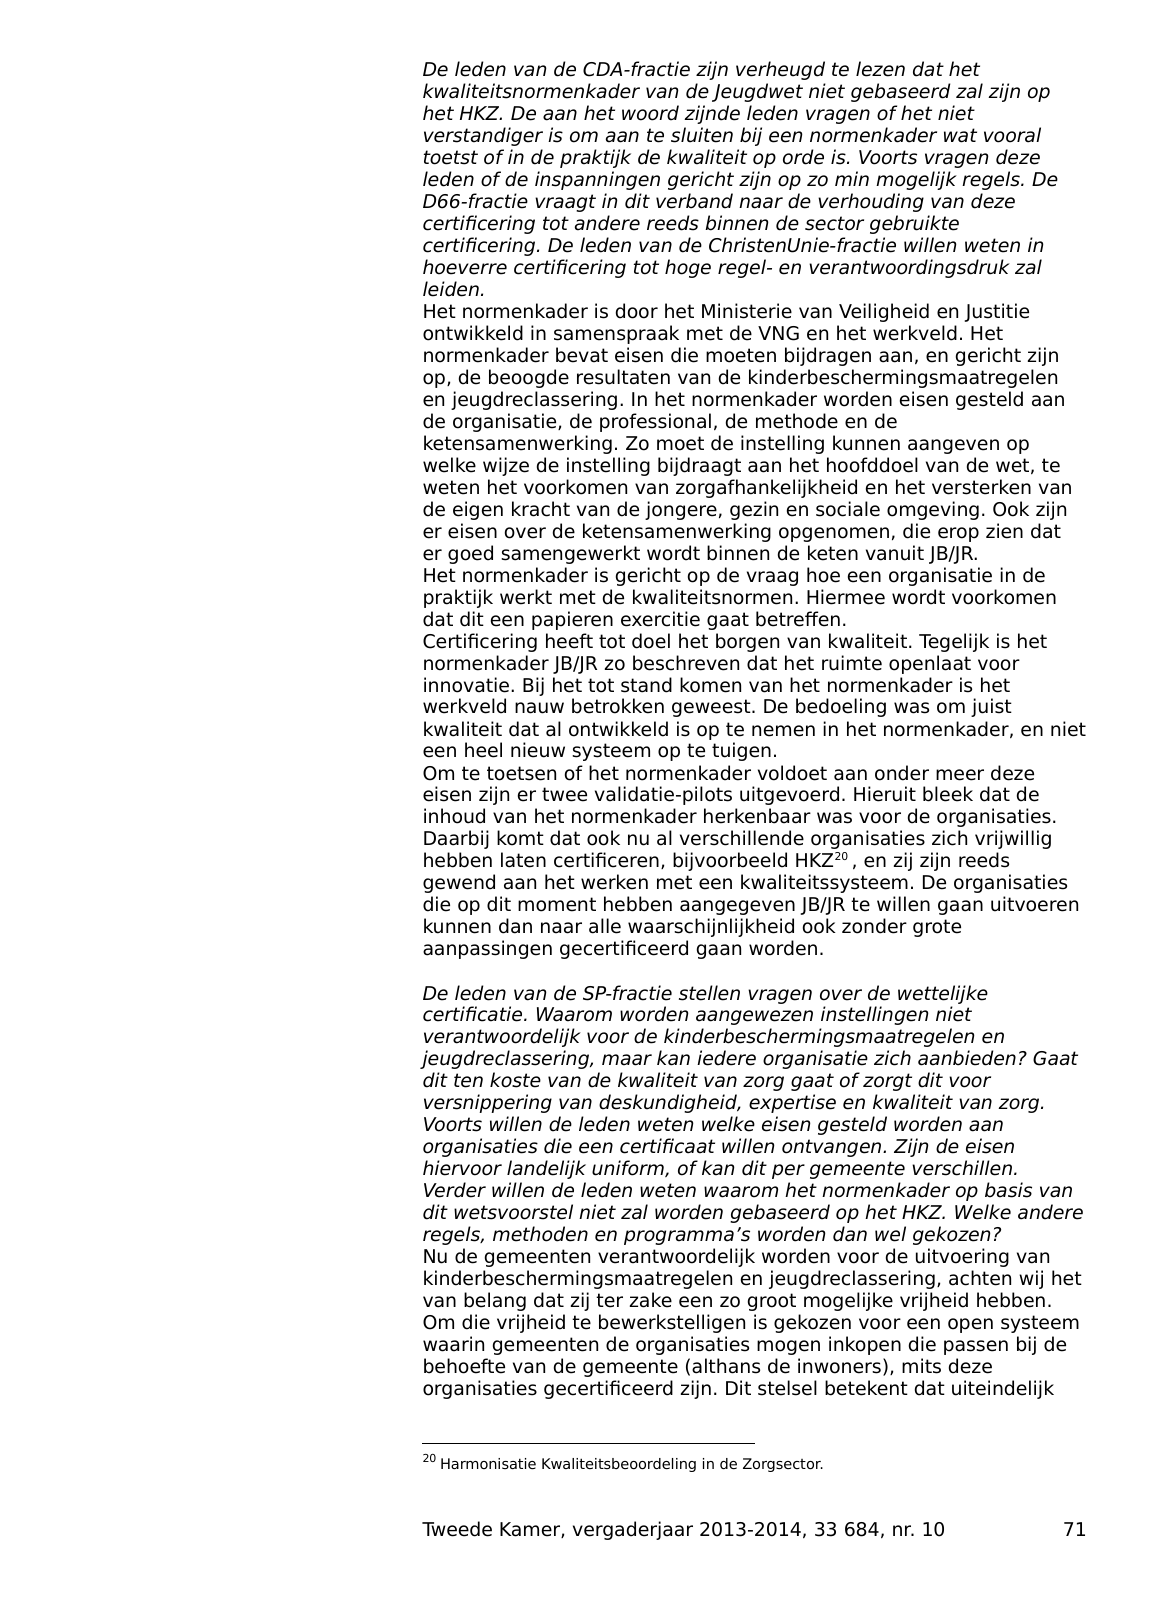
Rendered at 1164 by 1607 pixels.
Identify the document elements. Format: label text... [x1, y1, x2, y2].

text Harmonisatie Kwaliteitsbeoordeling in de Zorgsector. [422, 1452, 1087, 1474]
text De leden van de CDA-fractie zijn verheugd te lezen dat het kwaliteitsnormenkader van de Jeugdwet niet gebaseerd zal zijn op het HKZ. De aan het woord zijnde leden vragen of het niet verstandiger is om aan te sluiten bij een normenkader wat vooral toetst of in de praktijk de kwaliteit op orde is. Voorts vragen deze leden of de inspanningen gericht zijn op zo min mogelijk regels. De D66-fractie vraagt in dit verband naar de verhouding van deze certificering tot andere reeds binnen de sector gebruikte certificering. De leden van de ChristenUnie-fractie willen weten in hoeverre certificering tot hoge regel- en verantwoordingsdruk zal leiden. [422, 59, 1087, 301]
text De leden van de SP-fractie stellen vragen over de wettelijke certificatie. Waarom worden aangewezen instellingen niet verantwoordelijk voor de kinderbeschermingsmaatregelen en jeugdreclassering, maar kan iedere organisatie zich aanbieden? Gaat dit ten koste van de kwaliteit van zorg gaat of zorgt dit voor versnippering van deskundigheid, expertise en kwaliteit van zorg. Voorts willen de leden weten welke eisen gesteld worden aan organisaties die een certificaat willen ontvangen. Zijn de eisen hiervoor landelijk uniform, of kan dit per gemeente verschillen. Verder willen de leden weten waarom het normenkader op basis van dit wetsvoorstel niet zal worden gebaseerd op het HKZ. Welke andere regels, methoden en programma’s worden dan wel gekozen? [422, 982, 1087, 1246]
text Nu de gemeenten verantwoordelijk worden voor de uitvoering van kinderbeschermingsmaatregelen en jeugdreclassering, achten wij het van belang dat zij ter zake een zo groot mogelijke vrijheid hebben. Om die vrijheid te bewerkstelligen is gekozen voor een open systeem waarin gemeenten de organisaties mogen inkopen die passen bij de behoefte van de gemeente (althans de inwoners), mits deze organisaties gecertificeerd zijn. Dit stelsel betekent dat uiteindelijk [422, 1246, 1087, 1400]
text Het normenkader is door het Ministerie van Veiligheid en Justitie ontwikkeld in samenspraak met de VNG en het werkveld. Het normenkader bevat eisen die moeten bijdragen aan, en gericht zijn op, de beoogde resultaten van de kinderbeschermingsmaatregelen en jeugdreclassering. In het normenkader worden eisen gesteld aan de organisatie, de professional, de methode en de ketensamenwerking. Zo moet de instelling kunnen aangeven op welke wijze de instelling bijdraagt aan het hoofddoel van de wet, te weten het voorkomen van zorgafhankelijkheid en het versterken van de eigen kracht van de jongere, gezin en sociale omgeving. Ook zijn er eisen over de ketensamenwerking opgenomen, die erop zien dat er goed samengewerkt wordt binnen de keten vanuit JB/JR. [422, 301, 1087, 564]
text Om te toetsen of het normenkader voldoet aan onder meer deze eisen zijn er twee validatie-pilots uitgevoerd. Hieruit bleek dat de inhoud van het normenkader herkenbaar was voor de organisaties. Daarbij komt dat ook nu al verschillende organisaties zich vrijwillig hebben laten certificeren, bijvoorbeeld HKZ, en zij zijn reeds gewend aan het werken met een kwaliteitssysteem. De organisaties die op dit moment hebben aangegeven JB/JR te willen gaan uitvoeren kunnen dan naar alle waarschijnlijkheid ook zonder grote aanpassingen gecertificeerd gaan worden. [422, 762, 1087, 960]
text Het normenkader is gericht op de vraag hoe een organisatie in de praktijk werkt met de kwaliteitsnormen. Hiermee wordt voorkomen dat dit een papieren exercitie gaat betreffen. [422, 564, 1087, 631]
text Certificering heeft tot doel het borgen van kwaliteit. Tegelijk is het normenkader JB/JR zo beschreven dat het ruimte openlaat voor innovatie. Bij het tot stand komen van het normenkader is het werkveld nauw betrokken geweest. De bedoeling was om juist kwaliteit dat al ontwikkeld is op te nemen in het normenkader, en niet een heel nieuw systeem op te tuigen. [422, 631, 1087, 762]
